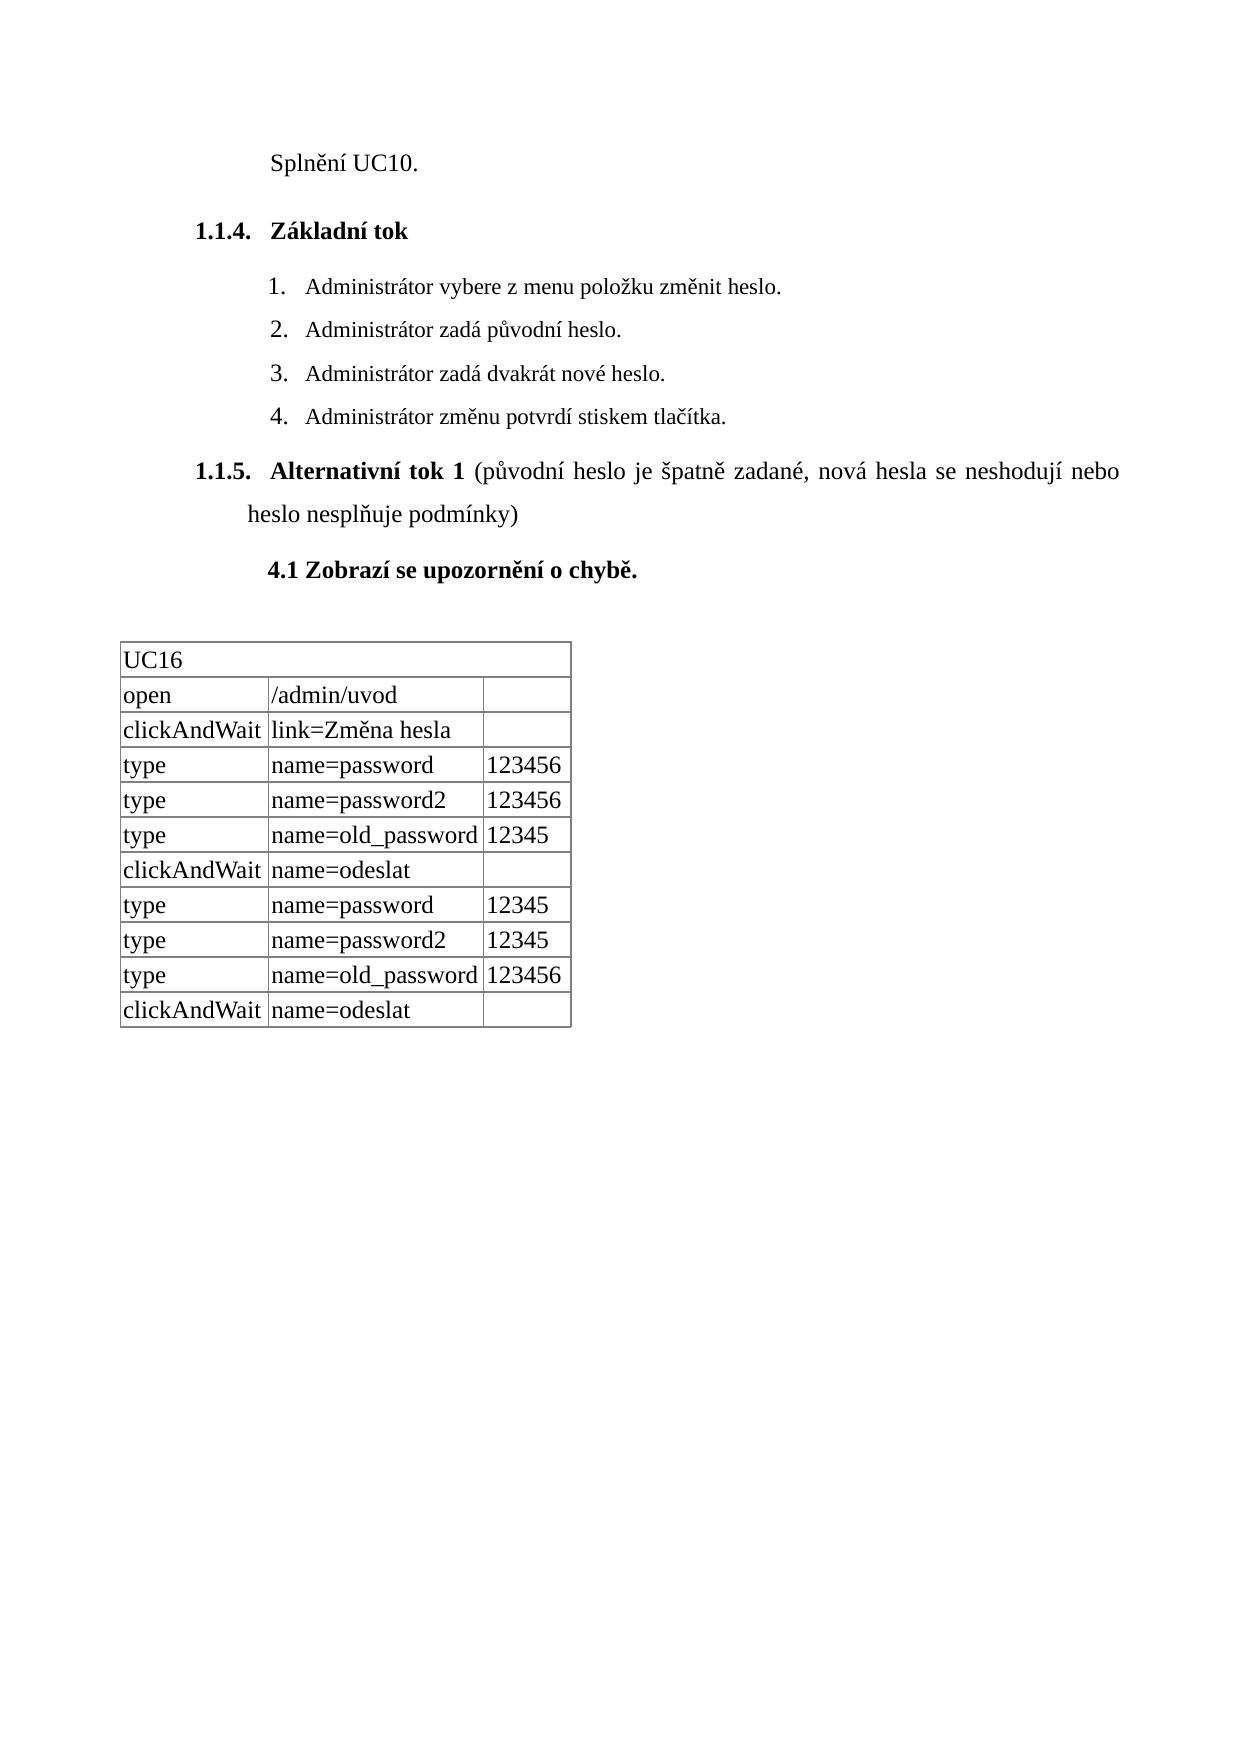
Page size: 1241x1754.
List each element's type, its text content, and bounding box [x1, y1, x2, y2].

table_cell 12345 [484, 818, 570, 851]
table_cell clickAndWait [121, 993, 268, 1026]
table_cell 123456 [484, 748, 570, 781]
table_cell type [121, 818, 268, 851]
table_cell 123456 [484, 958, 570, 991]
table_cell 12345 [484, 888, 570, 921]
list Základní tok [195, 216, 1120, 244]
table_cell /admin/uvod [269, 678, 483, 711]
table_cell name=odeslat [269, 993, 483, 1026]
table_cell link=Změna hesla [269, 713, 483, 746]
table_header UC16 [121, 643, 570, 676]
table_cell type [121, 748, 268, 781]
table_cell name=password2 [269, 783, 483, 816]
table_cell clickAndWait [121, 713, 268, 746]
table_cell name=odeslat [269, 853, 483, 886]
table_cell [484, 713, 570, 746]
table_cell type [121, 958, 268, 991]
text 4.1 Zobrazí se upozornění o chybě. [267, 555, 1120, 584]
table_cell [484, 678, 570, 711]
list Administrátor zadá dvakrát nové heslo. [270, 358, 1120, 386]
list Alternativní tok 1 (původní heslo je špatně zadané, nová hesla se neshodují nebo heslo nesplňuje podmínky) [195, 456, 1120, 528]
table_cell clickAndWait [121, 853, 268, 886]
list Administrátor změnu potvrdí stiskem tlačítka. [270, 401, 1120, 429]
table_cell 12345 [484, 923, 570, 956]
list Administrátor vybere z menu položku změnit heslo. [267, 271, 1120, 300]
table_cell name=password [269, 748, 483, 781]
table_cell name=password2 [269, 923, 483, 956]
table_cell type [121, 783, 268, 816]
table_cell type [121, 888, 268, 921]
table_cell [484, 993, 570, 1026]
table_cell open [121, 678, 268, 711]
table_cell name=old_password [269, 958, 483, 991]
list Administrátor zadá původní heslo. [270, 314, 1120, 343]
table_cell type [121, 923, 268, 956]
table_cell name=password [269, 888, 483, 921]
table_cell name=old_password [269, 818, 483, 851]
table_cell 123456 [484, 783, 570, 816]
text Splnění UC10. [195, 148, 1120, 176]
table_cell [484, 853, 570, 886]
